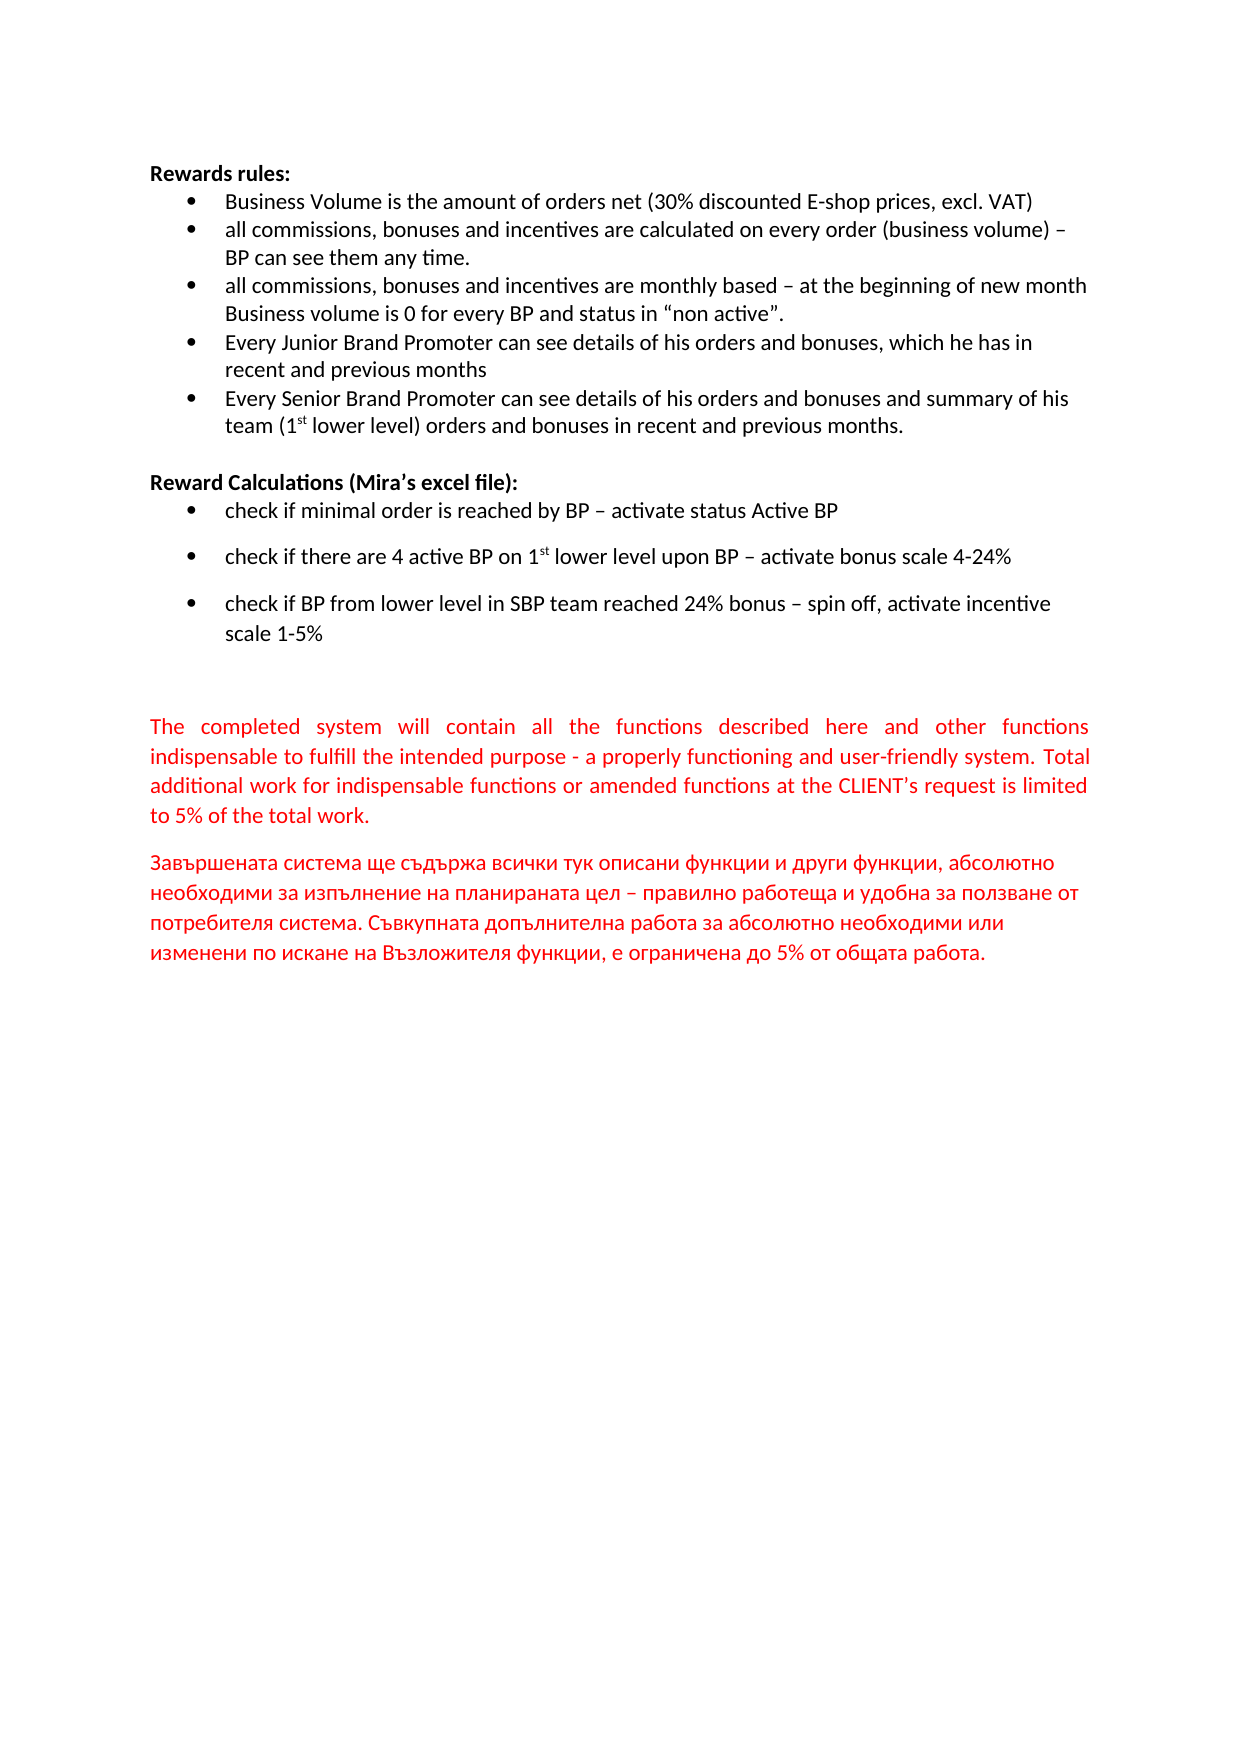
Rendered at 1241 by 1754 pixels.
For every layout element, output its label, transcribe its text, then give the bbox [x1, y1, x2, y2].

list check if there are 4 active BP on 1st lower level upon BP – activate bonus scale 4-24% [187, 542, 1090, 570]
text Завършената система ще съдържа всички тук описани функции и други функции, абсолютно необходими за изпълнение на планираната цел – правилно работеща и удобна за ползване от потребителя система. Съвкупната допълнителна работа за абсолютно необходими или изменени по искане на Възложителя функции, е ограничена до 5% от общата работа. [150, 848, 1090, 966]
list all commissions, bonuses and incentives are monthly based – at the beginning of new month Business volume is 0 for every BP and status in “non active”. [187, 272, 1090, 328]
text Reward Calculations (Mira’s excel file): [150, 468, 1090, 496]
list Every Senior Brand Promoter can see details of his orders and bonuses and summary of his team (1st lower level) orders and bonuses in recent and previous months. [187, 384, 1090, 440]
list all commissions, bonuses and incentives are calculated on every order (business volume) – BP can see them any time. [187, 216, 1090, 272]
list Every Junior Brand Promoter can see details of his orders and bonuses, which he has in recent and previous months [187, 328, 1090, 384]
list check if BP from lower level in SBP team reached 24% bonus – spin off, activate incentive scale 1-5% [187, 589, 1090, 647]
list Business Volume is the amount of orders net (30% discounted E-shop prices, excl. VAT) [187, 187, 1090, 216]
text The completed system will contain all the functions described here and other functions indispensable to fulfill the intended purpose - a properly functioning and user-friendly system. Total additional work for indispensable functions or amended functions at the CLIENT’s request is limited to 5% of the total work. [150, 712, 1090, 829]
list check if minimal order is reached by BP – activate status Active BP [187, 496, 1090, 524]
text Rewards rules: [150, 159, 1090, 187]
